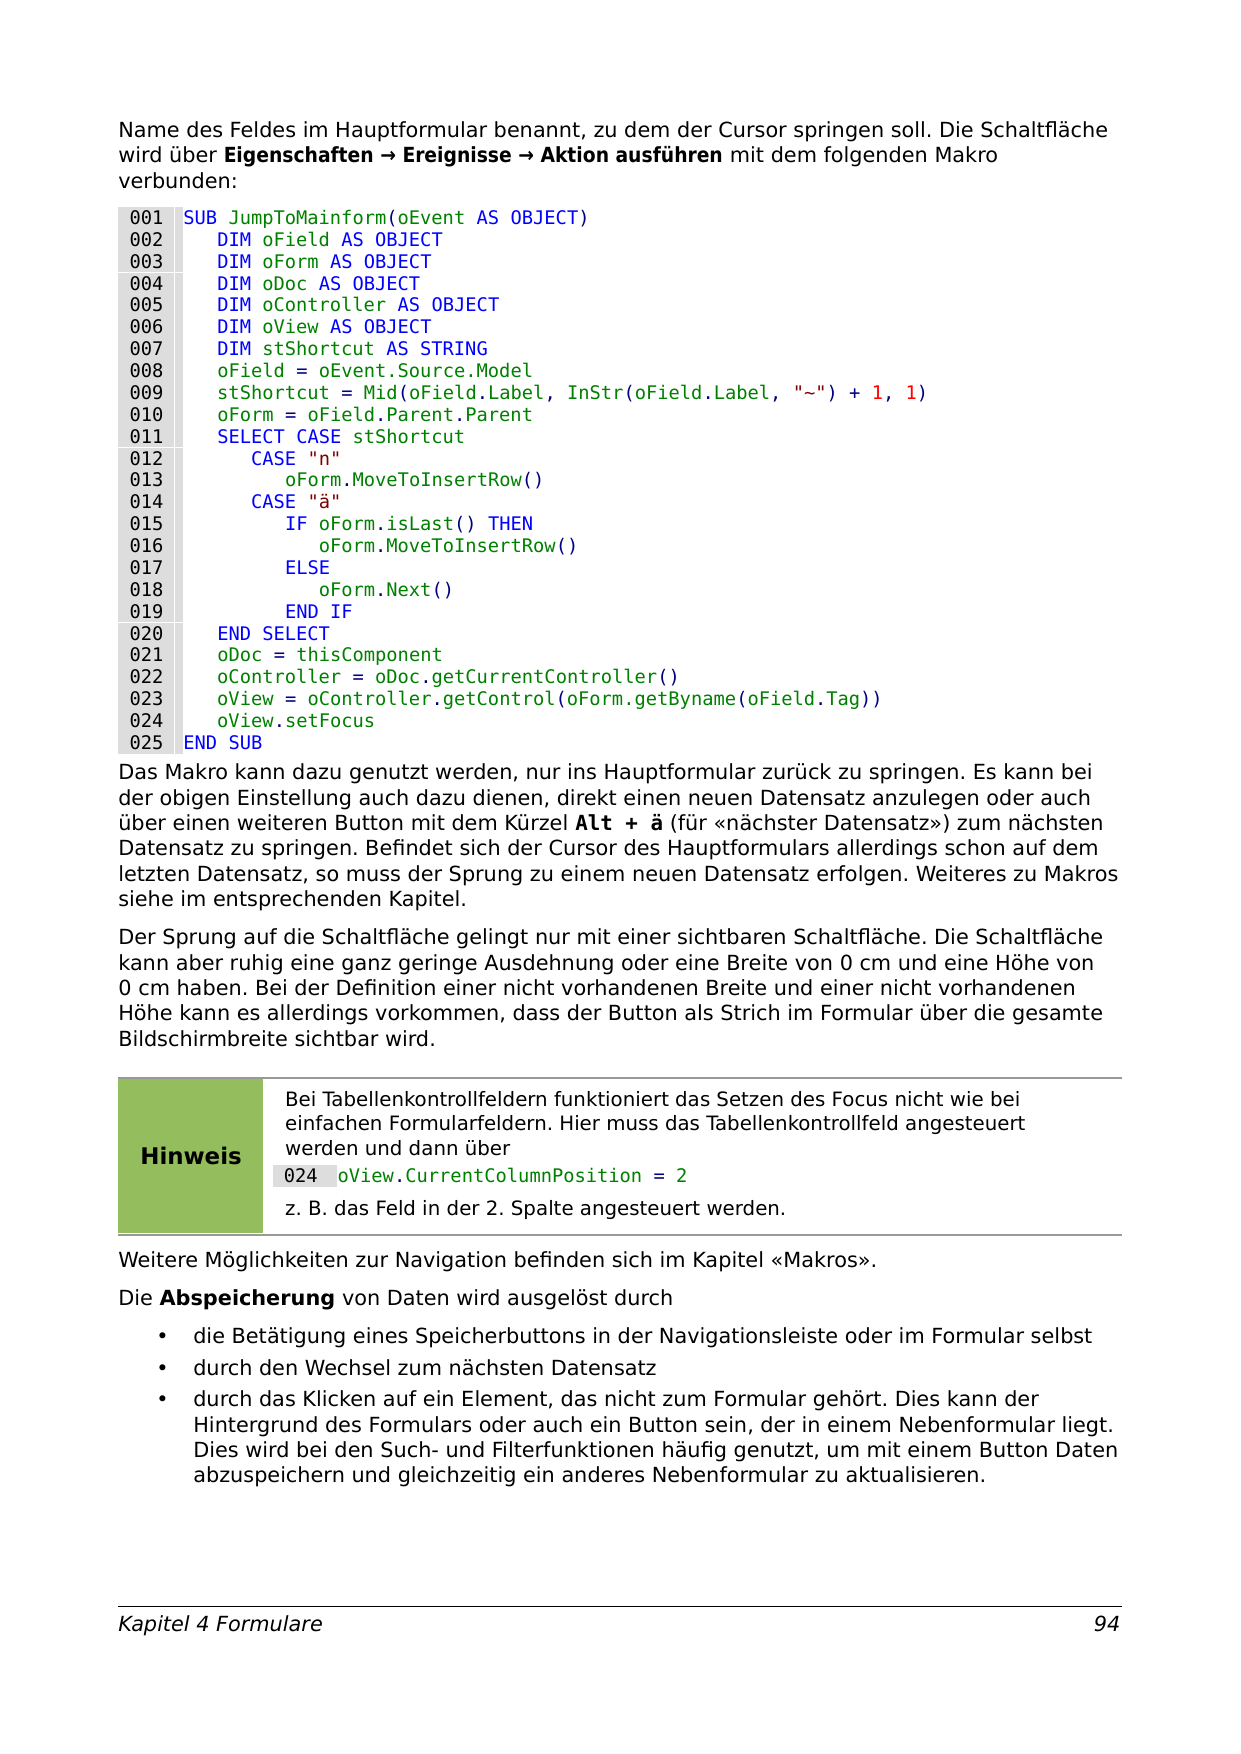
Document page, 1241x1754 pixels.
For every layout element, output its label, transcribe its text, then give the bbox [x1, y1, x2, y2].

list oForm = oField.Parent.Parent [183, 404, 1122, 426]
list DIM oController AS OBJECT [183, 294, 1122, 316]
list IF oForm.isLast() THEN [183, 513, 1122, 535]
list oForm.MoveToInsertRow() [183, 535, 1122, 557]
table_header Hinweis [118, 1079, 263, 1233]
list durch das Klicken auf ein Element, das nicht zum Formular gehört. Dies kann der Hintergrund des Formulars oder auch ein Button sein, der in einem Nebenformular liegt. Dies wird bei den Such- und Filterfunktionen häufig genutzt, um mit einem Button Daten abzuspeichern und gleichzeitig ein anderes Nebenformular zu aktualisieren. [156, 1387, 1122, 1488]
text Name des Feldes im Hauptformular benannt, zu dem der Cursor springen soll. Die Schaltfläche wird über Eigenschaften → Ereignisse → Aktion ausführen mit dem folgenden Makro verbunden: [118, 118, 1122, 193]
list oForm.Next() [183, 579, 1122, 601]
text Weitere Möglichkeiten zur Navigation befinden sich im Kapitel «Makros». [118, 1248, 1122, 1272]
list oView.setFocus [183, 710, 1122, 732]
list durch den Wechsel zum nächsten Datensatz [156, 1356, 1122, 1380]
list DIM oField AS OBJECT [183, 229, 1122, 251]
list CASE "ä" [183, 491, 1122, 513]
list END IF [183, 601, 1122, 622]
list stShortcut = Mid(oField.Label, InStr(oField.Label, "~") + 1, 1) [183, 382, 1122, 404]
list die Betätigung eines Speicherbuttons in der Navigationsleiste oder im Formular selbst [156, 1324, 1122, 1348]
list oForm.MoveToInsertRow() [183, 469, 1122, 491]
list DIM oDoc AS OBJECT [118, 272, 1122, 294]
list DIM oView AS OBJECT [183, 316, 1122, 338]
list CASE "n" [118, 447, 1122, 469]
list oDoc = thisComponent [183, 644, 1122, 666]
text Das Makro kann dazu genutzt werden, nur ins Hauptformular zurück zu springen. Es kann bei der obigen Einstellung auch dazu dienen, direkt einen neuen Datensatz anzulegen oder auch über einen weiteren Button mit dem Kürzel Alt + ä (für «nächster Datensatz») zum nächsten Datensatz zu springen. Befindet sich der Cursor des Hauptformulars allerdings schon auf dem letzten Datensatz, so muss der Sprung zu einem neuen Datensatz erfolgen. Weiteres zu Makros siehe im entsprechenden Kapitel. [118, 760, 1122, 912]
list oField = oEvent.Source.Model [183, 360, 1122, 382]
list oView = oController.getControl(oForm.getByname(oField.Tag)) [183, 688, 1122, 710]
text Der Sprung auf die Schaltfläche gelingt nur mit einer sichtbaren Schaltfläche. Die Schaltfläche kann aber ruhig eine ganz geringe Ausdehnung oder eine Breite von 0 cm und eine Höhe von 0 cm haben. Bei der Definition einer nicht vorhandenen Breite und einer nicht vorhandenen Höhe kann es allerdings vorkommen, dass der Button als Strich im Formular über die gesamte Bildschirmbreite sichtbar wird. [118, 925, 1122, 1051]
list ELSE [183, 557, 1122, 579]
text Die Abspeicherung von Daten wird ausgelöst durch [118, 1286, 1122, 1310]
list SELECT CASE stShortcut [183, 426, 1122, 447]
list END SELECT [118, 622, 1122, 644]
list END SUB [183, 732, 1122, 754]
table_header Bei Tabellenkontrollfeldern funktioniert das Setzen des Focus nicht wie bei einfachen Formularfeldern. Hier muss das Tabellenkontrollfeld angesteuert werden und dann über oView.CurrentColumnPosition = 2 z. B. das Feld in der 2. Spalte angesteuert werden. [264, 1079, 1122, 1233]
list DIM stShortcut AS STRING [183, 338, 1122, 360]
list DIM oForm AS OBJECT [183, 251, 1122, 272]
list SUB JumpToMainform(oEvent AS OBJECT) [183, 207, 1122, 229]
list oController = oDoc.getCurrentController() [183, 666, 1122, 688]
